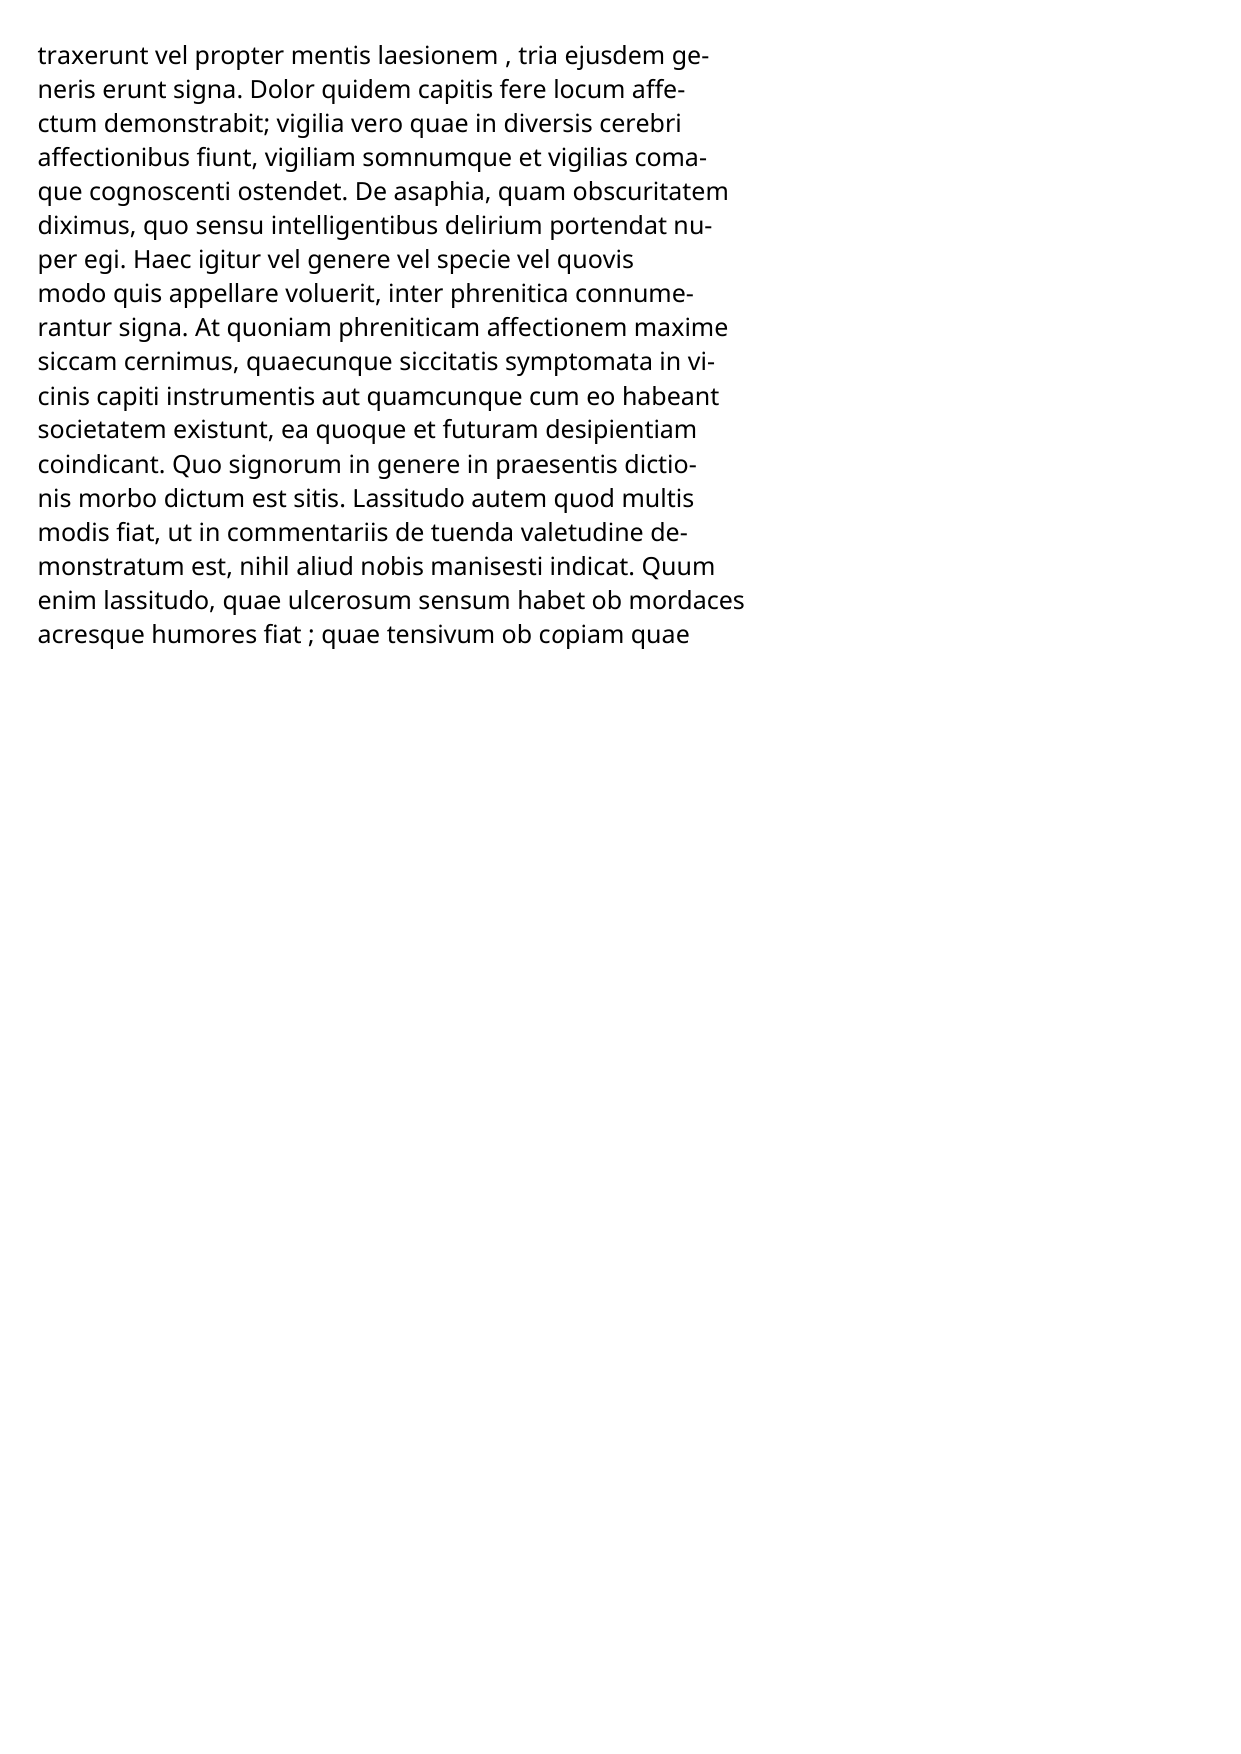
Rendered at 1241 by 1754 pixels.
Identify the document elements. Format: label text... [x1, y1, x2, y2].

text traxerunt vel propter mentis laesionem , tria ejusdem ge- neris erunt signa. Dolor quidem capitis fere locum affe- ctum demonstrabit; vigilia vero quae in diversis cerebri affectionibus fiunt, vigiliam somnumque et vigilias coma- que cognoscenti ostendet. De asaphia, quam obscuritatem diximus, quo sensu intelligentibus delirium portendat nu- per egi. Haec igitur vel genere vel specie vel quovis modo quis appellare voluerit, inter phrenitica connume- rantur signa. At quoniam phreniticam affectionem maxime siccam cernimus, quaecunque siccitatis symptomata in vi- cinis capiti instrumentis aut quamcunque cum eo habeant societatem existunt, ea quoque et futuram desipientiam coindicant. Quo signorum in genere in praesentis dictio- nis morbo dictum est sitis. Lassitudo autem quod multis modis fiat, ut in commentariis de tuenda valetudine de- monstratum est, nihil aliud nobis manisesti indicat. Quum enim lassitudo, quae ulcerosum sensum habet ob mordaces acresque humores fiat ; quae tensivum ob copiam quae [37, 37, 1203, 651]
